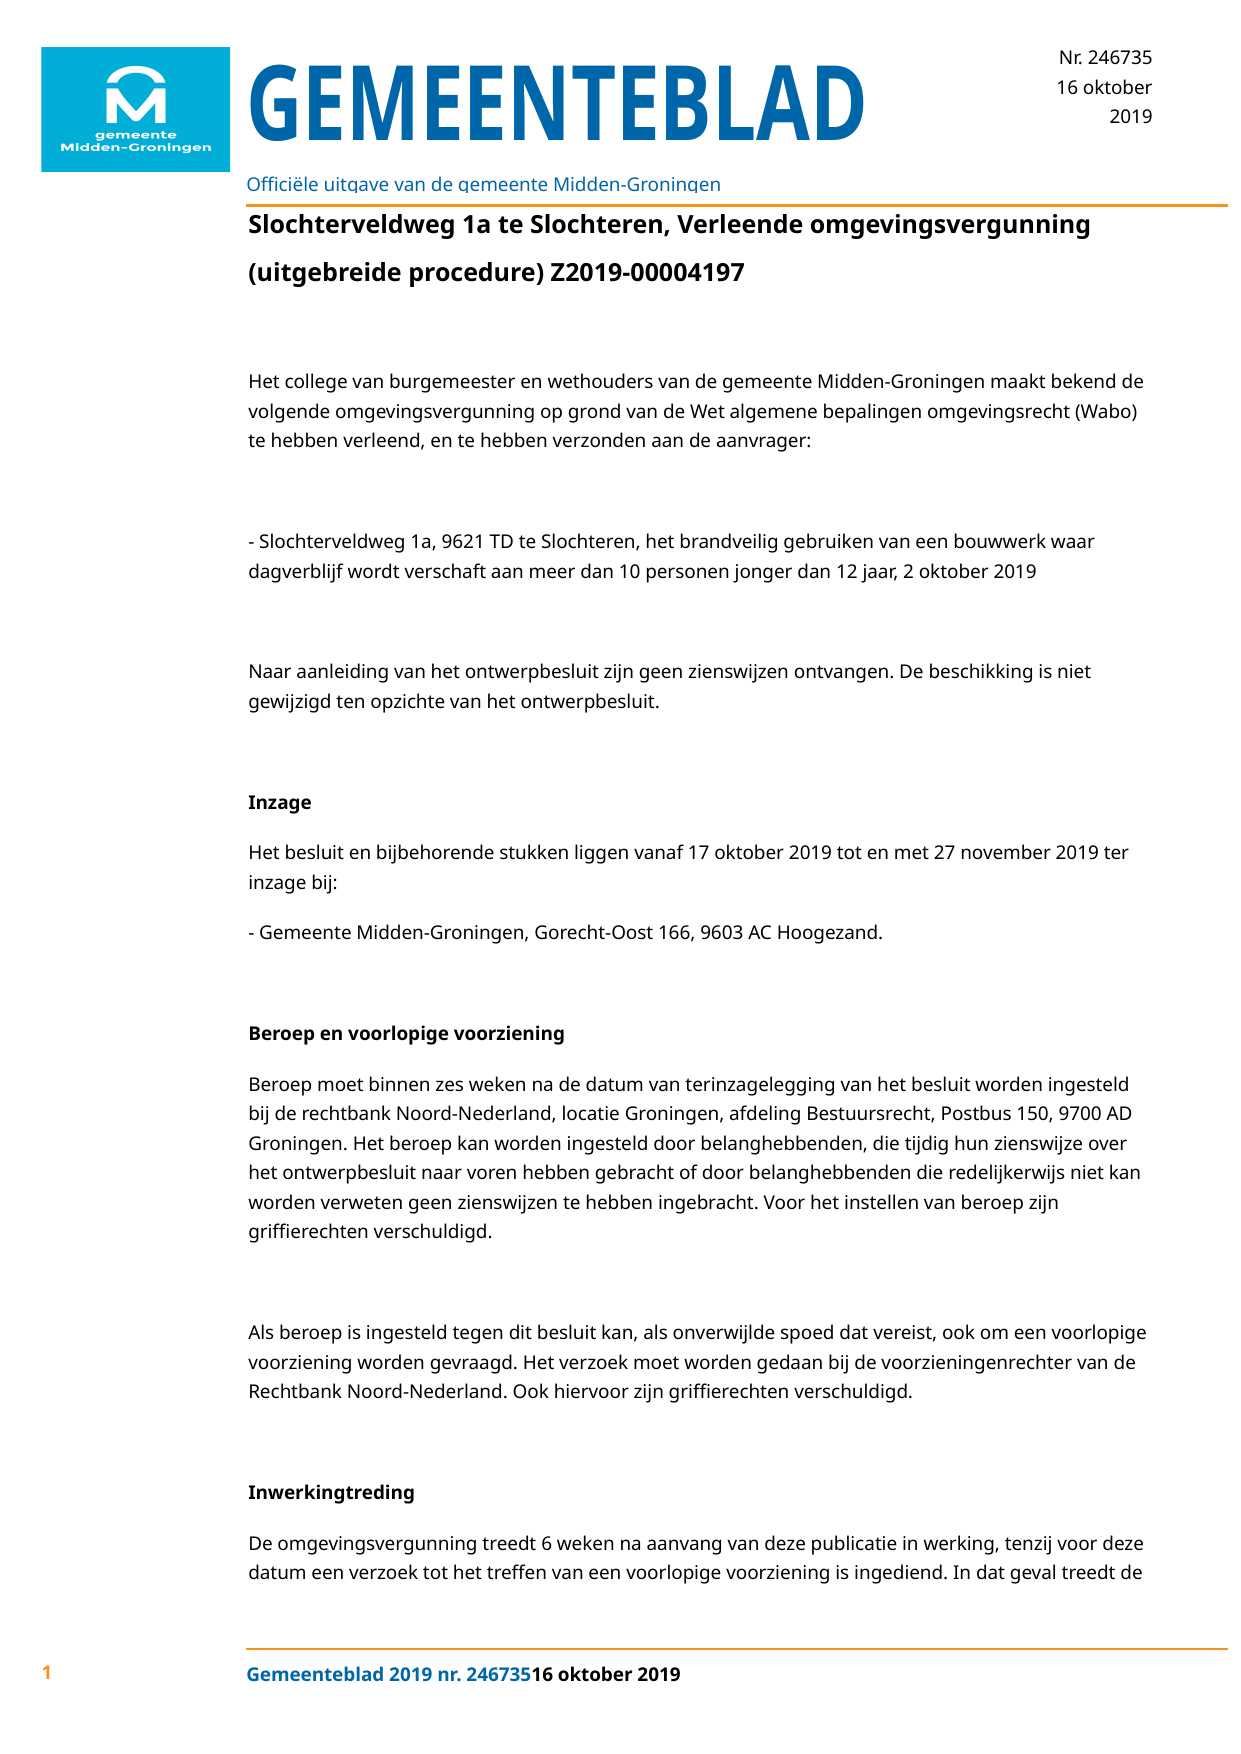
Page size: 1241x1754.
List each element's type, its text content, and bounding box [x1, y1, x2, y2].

text Beroep moet binnen zes weken na de datum van terinzagelegging van het besluit worden ingesteld bij de rechtbank Noord-Nederland, locatie Groningen, afdeling Bestuursrecht, Postbus 150, 9700 AD Groningen. Het beroep kan worden ingesteld door belanghebbenden, die tijdig hun zienswijze over het ontwerpbesluit naar voren hebben gebracht of door belanghebbenden die redelijkerwijs niet kan worden verweten geen zienswijzen te hebben ingebracht. Voor het instellen van beroep zijn griffierechten verschuldigd. [248, 1071, 1152, 1244]
text Beroep en voorlopige voorziening [248, 1020, 1152, 1046]
text Het besluit en bijbehorende stukken liggen vanaf 17 oktober 2019 tot en met 27 november 2019 ter inzage bij: [248, 839, 1152, 895]
picture [108, 66, 164, 82]
text De omgevingsvergunning treedt 6 weken na aanvang van deze publicatie in werking, tenzij voor deze datum een verzoek tot het treffen van een voorlopige voorziening is ingediend. In dat geval treedt de [248, 1530, 1152, 1585]
text Inwerkingtreding [248, 1479, 1152, 1505]
picture [107, 89, 165, 122]
picture [184, 146, 190, 153]
text Inzage [248, 789, 1152, 815]
text Als beroep is ingesteld tegen dit besluit kan, als onverwijlde spoed dat vereist, ook om een voorlopige voorziening worden gevraagd. Het verzoek moet worden gedaan bij de voorzieningenrechter van de Rechtbank Noord-Nederland. Ook hiervoor zijn griffierechten verschuldigd. [248, 1319, 1152, 1404]
text - Slochterveldweg 1a, 9621 TD te Slochteren, het brandveilig gebruiken van een bouwwerk waar dagverblijf wordt verschaft aan meer dan 10 personen jonger dan 12 jaar, 2 oktober 2019 [248, 528, 1152, 584]
text Slochterveldweg 1a te Slochteren, Verleende omgevingsvergunning (uitgebreide procedure) Z2019-00004197 [248, 207, 1152, 288]
text Naar aanleiding van het ontwerpbesluit zijn geen zienswijzen ontvangen. De beschikking is niet gewijzigd ten opzichte van het ontwerpbesluit. [248, 659, 1152, 714]
text - Gemeente Midden-Groningen, Gorecht-Oost 166, 9603 AC Hoogezand. [248, 919, 1152, 945]
text Het college van burgemeester en wethouders van de gemeente Midden-Groningen maakt bekend de volgende omgevingsvergunning op grond van de Wet algemene bepalingen omgevingsrecht (Wabo) te hebben verleend, en te hebben verzonden aan de aanvrager: [248, 368, 1152, 453]
